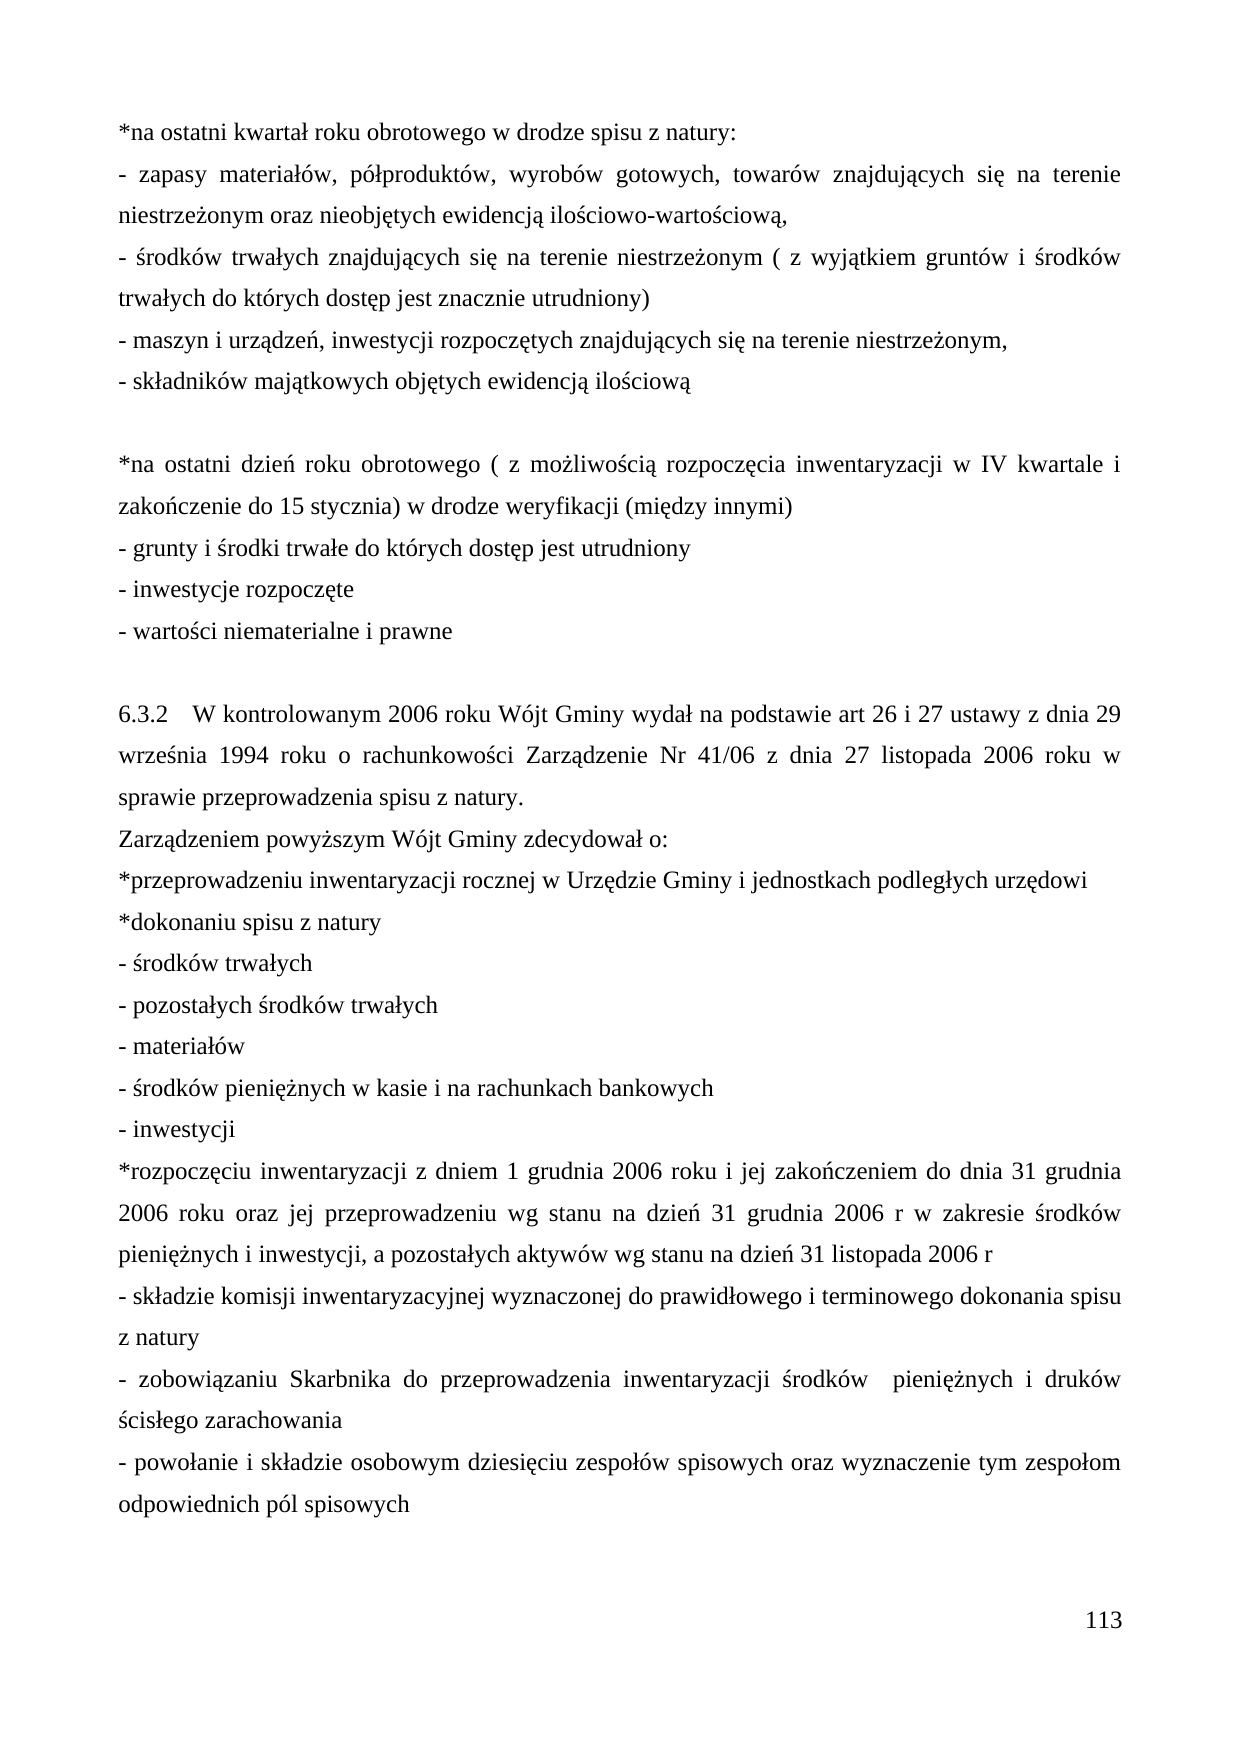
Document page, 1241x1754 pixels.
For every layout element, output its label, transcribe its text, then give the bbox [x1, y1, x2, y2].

text - pozostałych środków trwałych [118, 991, 1122, 1019]
text *rozpoczęciu inwentaryzacji z dniem 1 grudnia 2006 roku i jej zakończeniem do dnia 31 grudnia 2006 roku oraz jej przeprowadzeniu wg stanu na dzień 31 grudnia 2006 r w zakresie środków pieniężnych i inwestycji, a pozostałych aktywów wg stanu na dzień 31 listopada 2006 r [118, 1157, 1122, 1268]
text - składzie komisji inwentaryzacyjnej wyznaczonej do prawidłowego i terminowego dokonania spisu z natury [118, 1282, 1122, 1351]
text - zapasy materiałów, półproduktów, wyrobów gotowych, towarów znajdujących się na terenie niestrzeżonym oraz nieobjętych ewidencją ilościowo-wartościową, [118, 160, 1122, 229]
text - środków trwałych znajdujących się na terenie niestrzeżonym ( z wyjątkiem gruntów i środków trwałych do których dostęp jest znacznie utrudniony) [118, 243, 1122, 312]
text Zarządzeniem powyższym Wójt Gminy zdecydował o: [118, 825, 1122, 852]
text *przeprowadzeniu inwentaryzacji rocznej w Urzędzie Gminy i jednostkach podległych urzędowi [118, 866, 1122, 894]
text - zobowiązaniu Skarbnika do przeprowadzenia inwentaryzacji środków pieniężnych i druków ścisłego zarachowania [118, 1365, 1122, 1434]
text - maszyn i urządzeń, inwestycji rozpoczętych znajdujących się na terenie niestrzeżonym, [118, 326, 1122, 354]
text - środków pieniężnych w kasie i na rachunkach bankowych [118, 1074, 1122, 1102]
text - inwestycje rozpoczęte [118, 575, 1122, 603]
text - inwestycji [118, 1116, 1122, 1143]
text - materiałów [118, 1032, 1122, 1060]
text - grunty i środki trwałe do których dostęp jest utrudniony [118, 534, 1122, 561]
text *na ostatni kwartał roku obrotowego w drodze spisu z natury: [118, 118, 1122, 146]
text *dokonaniu spisu z natury [118, 908, 1122, 936]
text - powołanie i składzie osobowym dziesięciu zespołów spisowych oraz wyznaczenie tym zespołom odpowiednich pól spisowych [118, 1448, 1122, 1517]
text - środków trwałych [118, 949, 1122, 977]
text *na ostatni dzień roku obrotowego ( z możliwością rozpoczęcia inwentaryzacji w IV kwartale i zakończenie do 15 stycznia) w drodze weryfikacji (między innymi) [118, 451, 1122, 520]
text - wartości niematerialne i prawne [118, 617, 1122, 644]
text - składników majątkowych objętych ewidencją ilościową [118, 367, 1122, 395]
text 6.3.2 W kontrolowanym 2006 roku Wójt Gminy wydał na podstawie art 26 i 27 ustawy z dnia 29 września 1994 roku o rachunkowości Zarządzenie Nr 41/06 z dnia 27 listopada 2006 roku w sprawie przeprowadzenia spisu z natury. [118, 700, 1122, 811]
